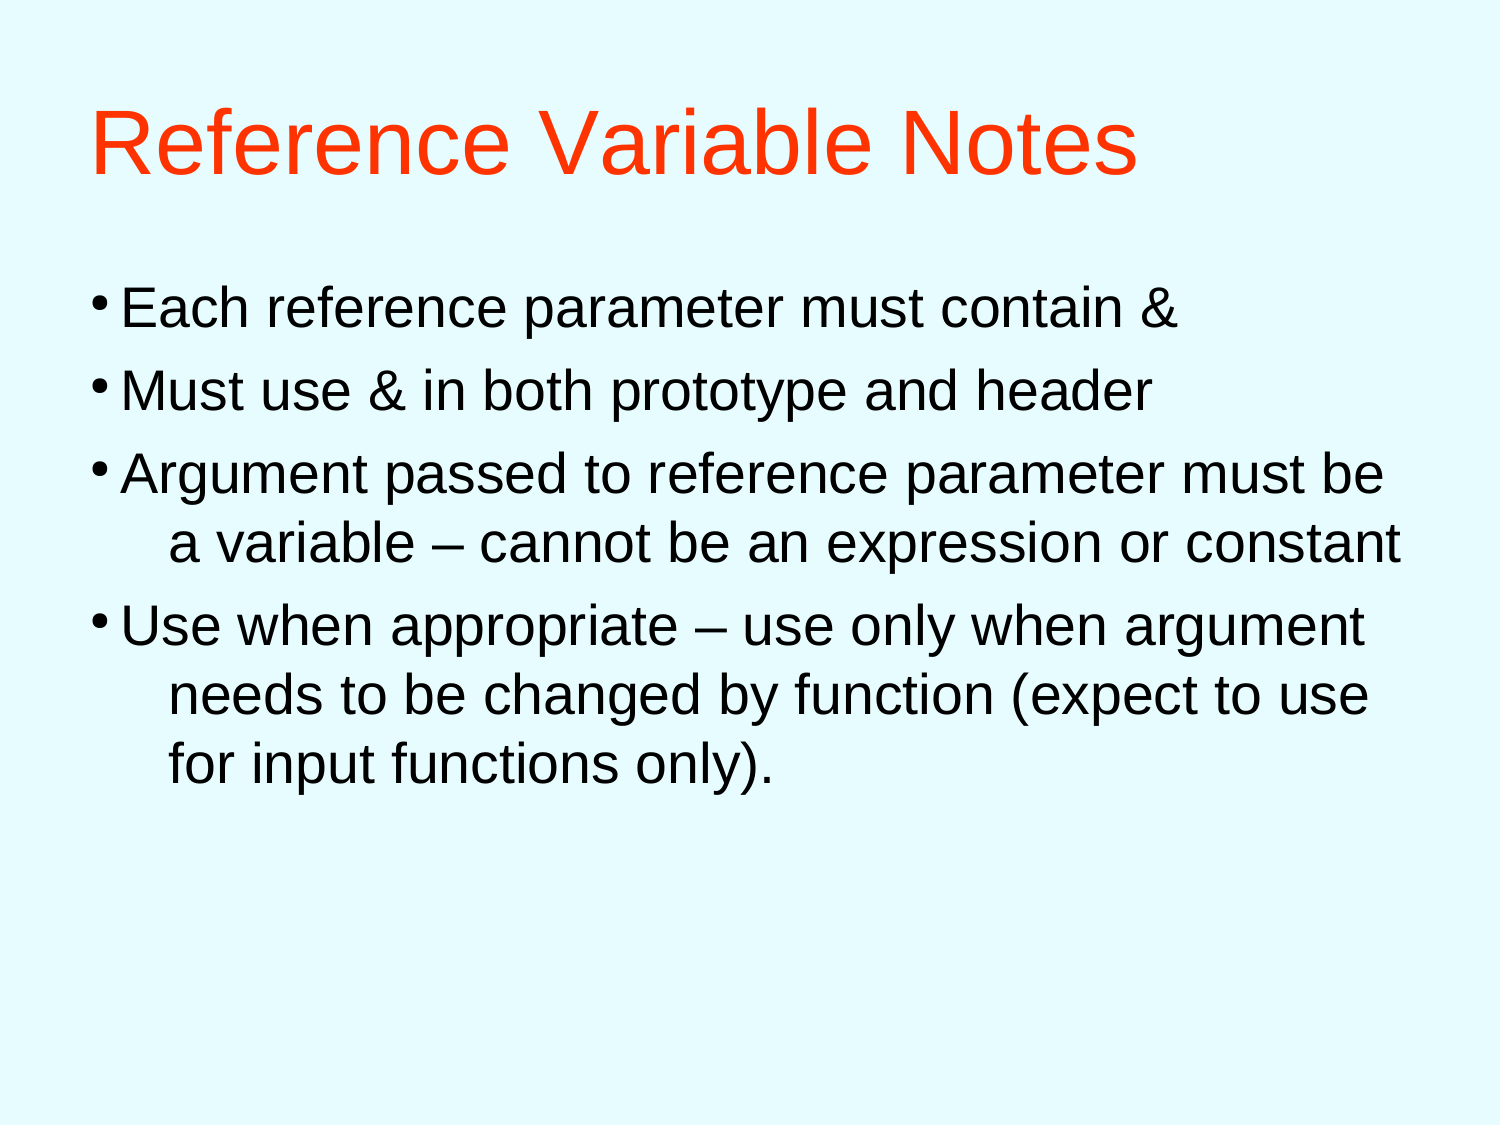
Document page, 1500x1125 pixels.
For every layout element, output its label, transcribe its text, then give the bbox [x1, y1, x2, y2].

list Each reference parameter must contain & Must use & in both prototype and header Argument passed to reference parameter must be a variable – cannot be an expression or constant Use when appropriate – use only when argument needs to be changed by function (expect to use for input functions only). [75, 262, 1423, 811]
title Reference Variable Notes [75, 45, 1423, 231]
